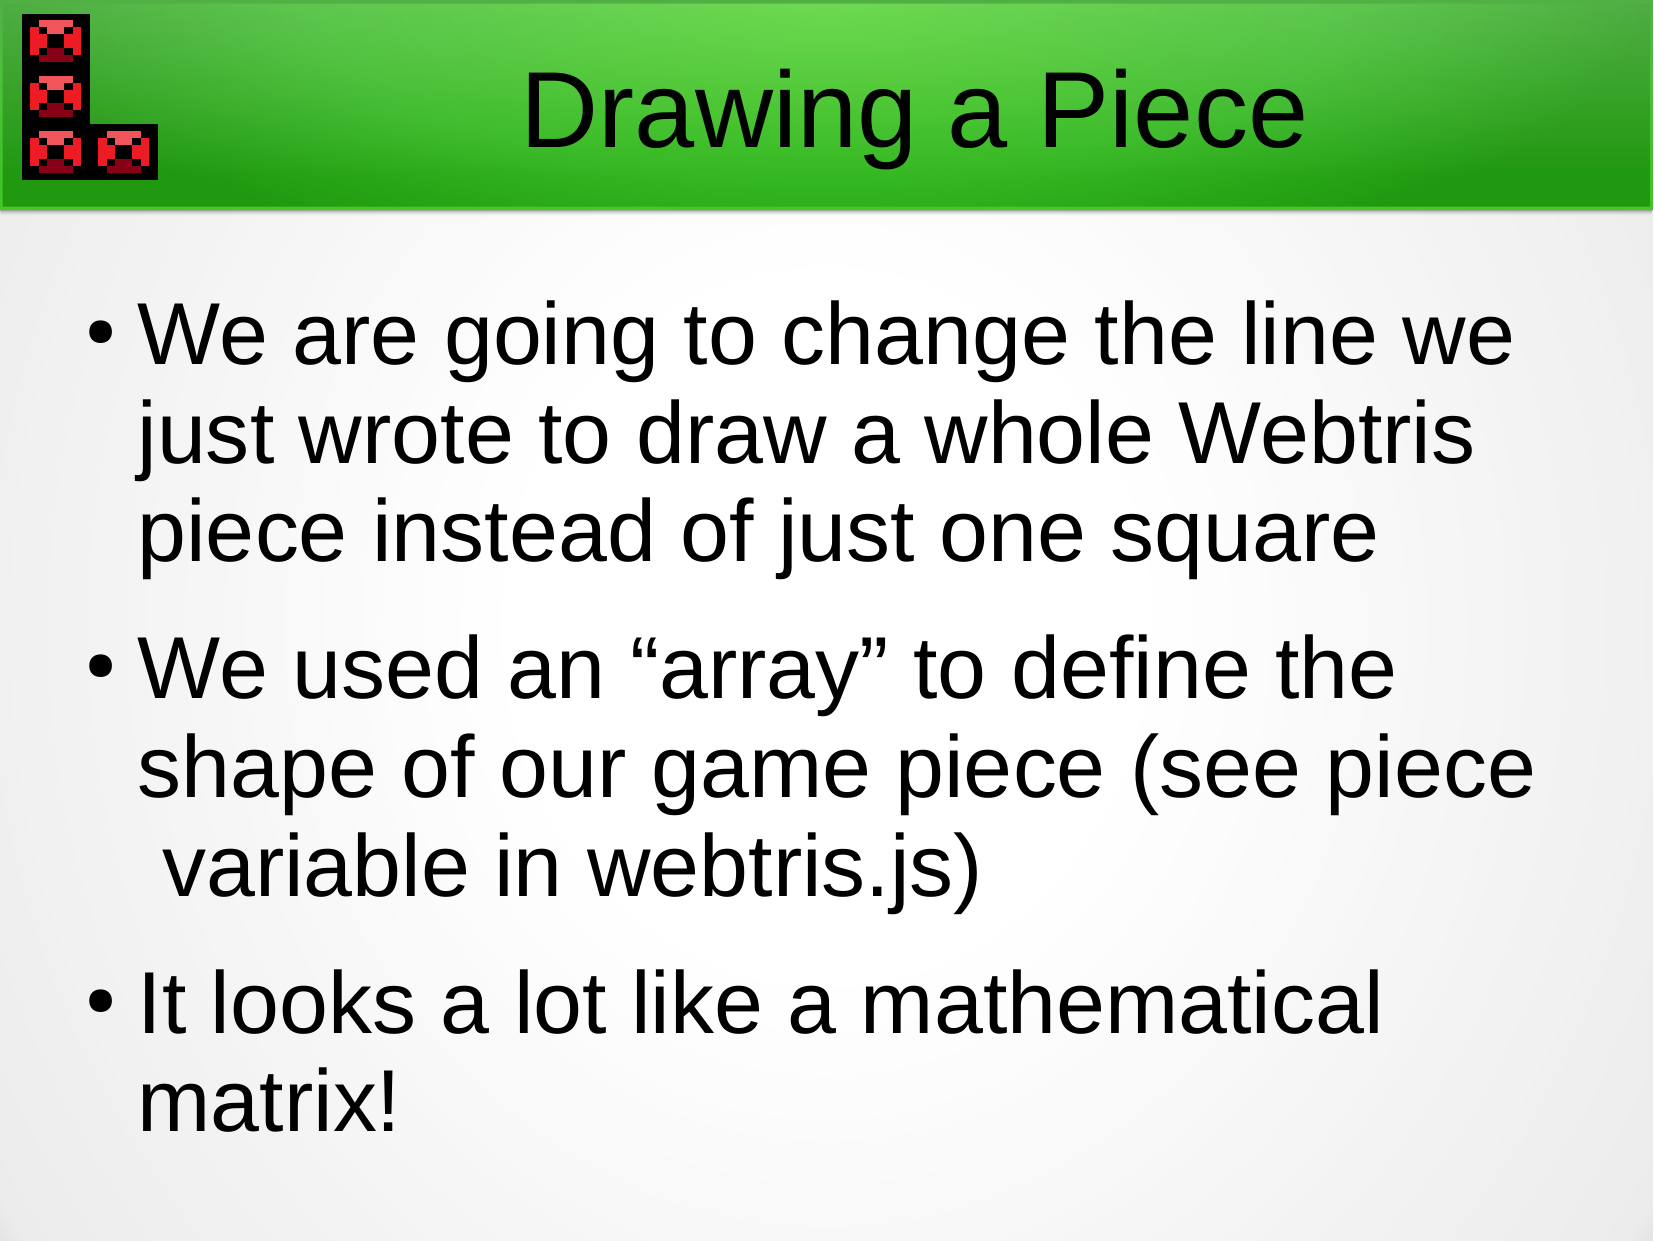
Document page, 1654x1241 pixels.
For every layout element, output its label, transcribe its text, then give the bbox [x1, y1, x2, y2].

title Drawing a Piece [195, 30, 1636, 190]
list We are going to change the line we just wrote to draw a whole Webtris piece instead of just one square We used an “array” to define the shape of our game piece (see piece variable in webtris.js) It looks a lot like a mathematical matrix! [67, 285, 1561, 1156]
picture [22, 14, 158, 180]
